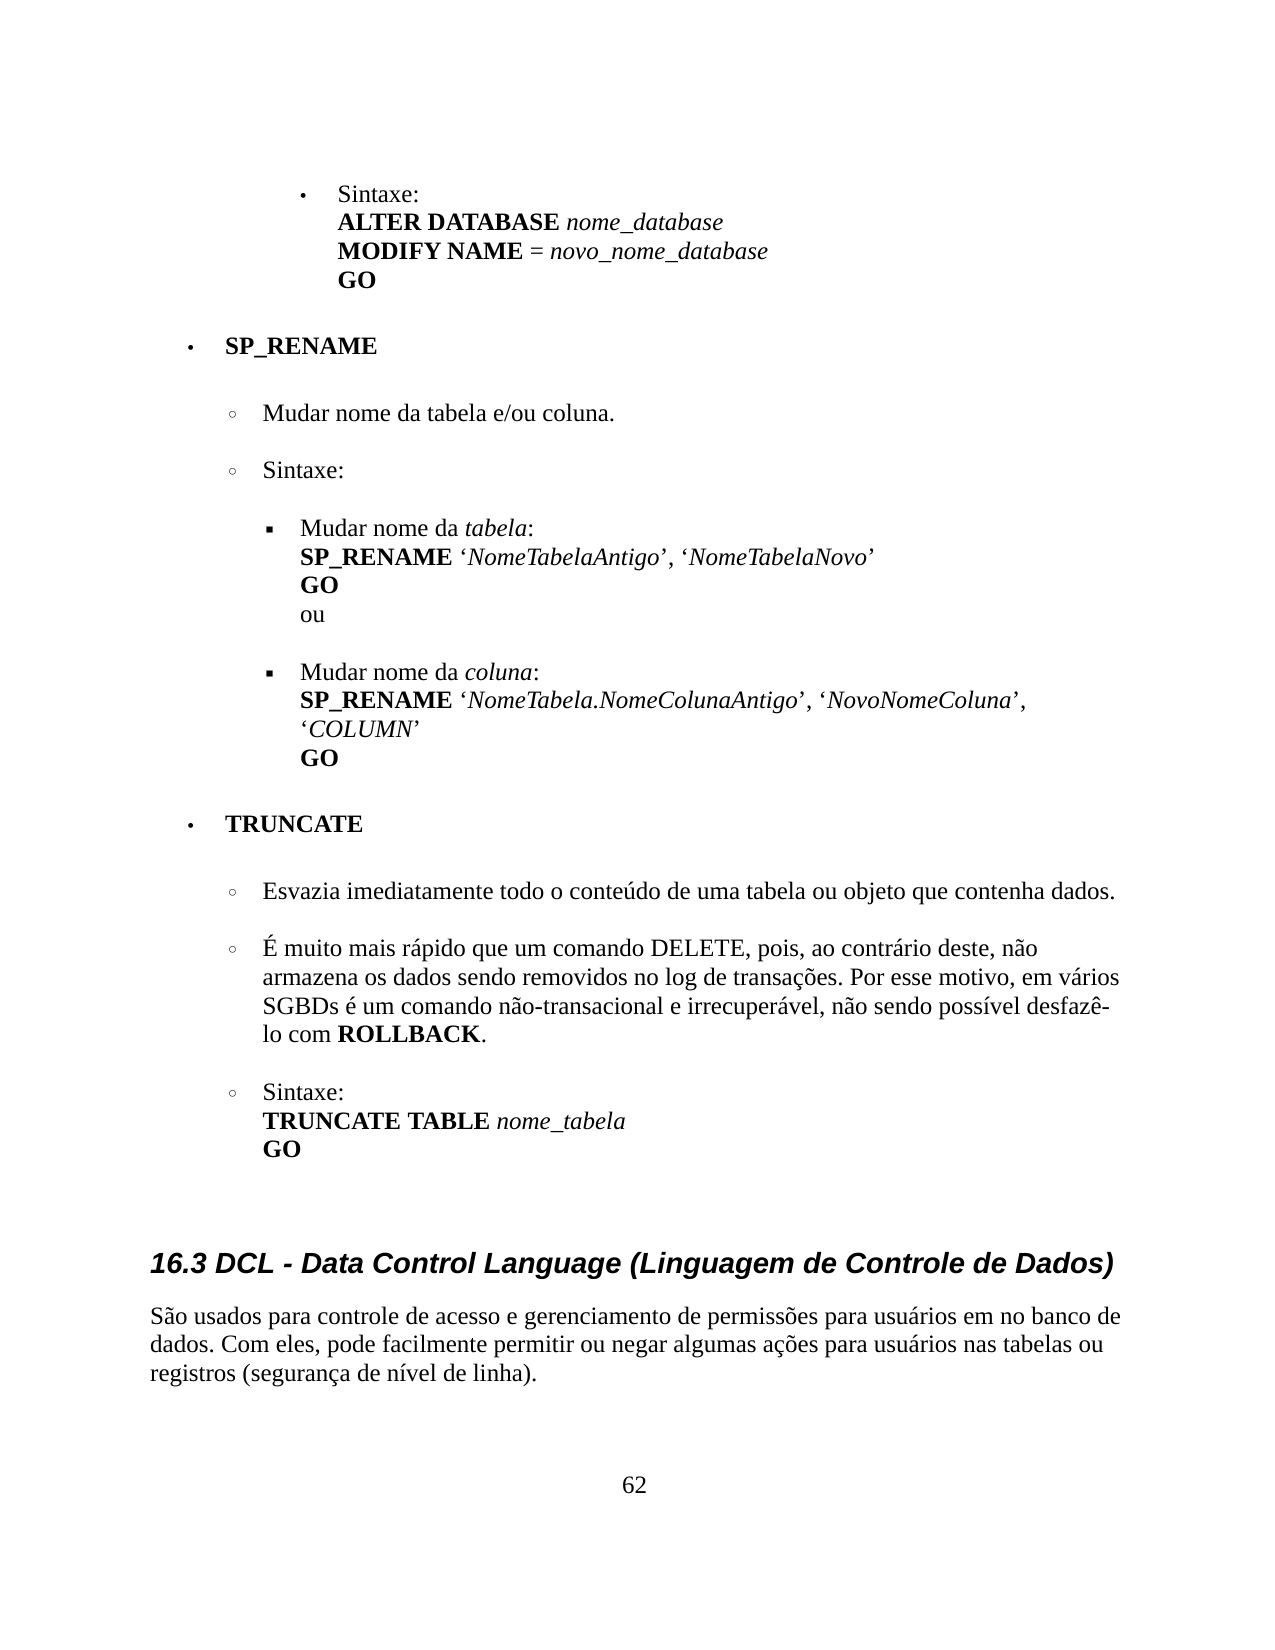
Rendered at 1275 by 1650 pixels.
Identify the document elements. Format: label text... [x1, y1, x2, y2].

list Mudar nome da tabela e/ou coluna. [225, 398, 1125, 455]
list [300, 150, 1125, 179]
list Esvazia imediatamente todo o conteúdo de uma tabela ou objeto que contenha dados. [225, 876, 1125, 933]
list Sintaxe: [225, 455, 1125, 513]
list Mudar nome da coluna: SP_RENAME ‘NomeTabela.NomeColunaAntigo’, ‘NovoNomeColuna’, ‘COLUMN’ GO [262, 657, 1125, 800]
list SP_RENAME [187, 331, 1125, 389]
list TRUNCATE [187, 809, 1125, 867]
text São usados para controle de acesso e gerenciamento de permissões para usuários em no banco de dados. Com eles, pode facilmente permitir ou negar algumas ações para usuários nas tabelas ou registros (segurança de nível de linha). [150, 1301, 1125, 1416]
list Mudar nome da tabela: SP_RENAME ‘NomeTabelaAntigo’, ‘NomeTabelaNovo’ GO ou [262, 513, 1125, 657]
list É muito mais rápido que um comando DELETE, pois, ao contrário deste, não armazena os dados sendo removidos no log de transações. Por esse motivo, em vários SGBDs é um comando não-transacional e irrecuperável, não sendo possível desfazê-lo com ROLLBACK. [225, 933, 1125, 1077]
subtitle 16.3 DCL - Data Control Language (Linguagem de Controle de Dados) [150, 1246, 1125, 1279]
list Sintaxe: TRUNCATE TABLE nome_tabela GO [225, 1077, 1125, 1192]
list Sintaxe: ALTER DATABASE nome_database MODIFY NAME = novo_nome_database GO [300, 179, 1125, 322]
